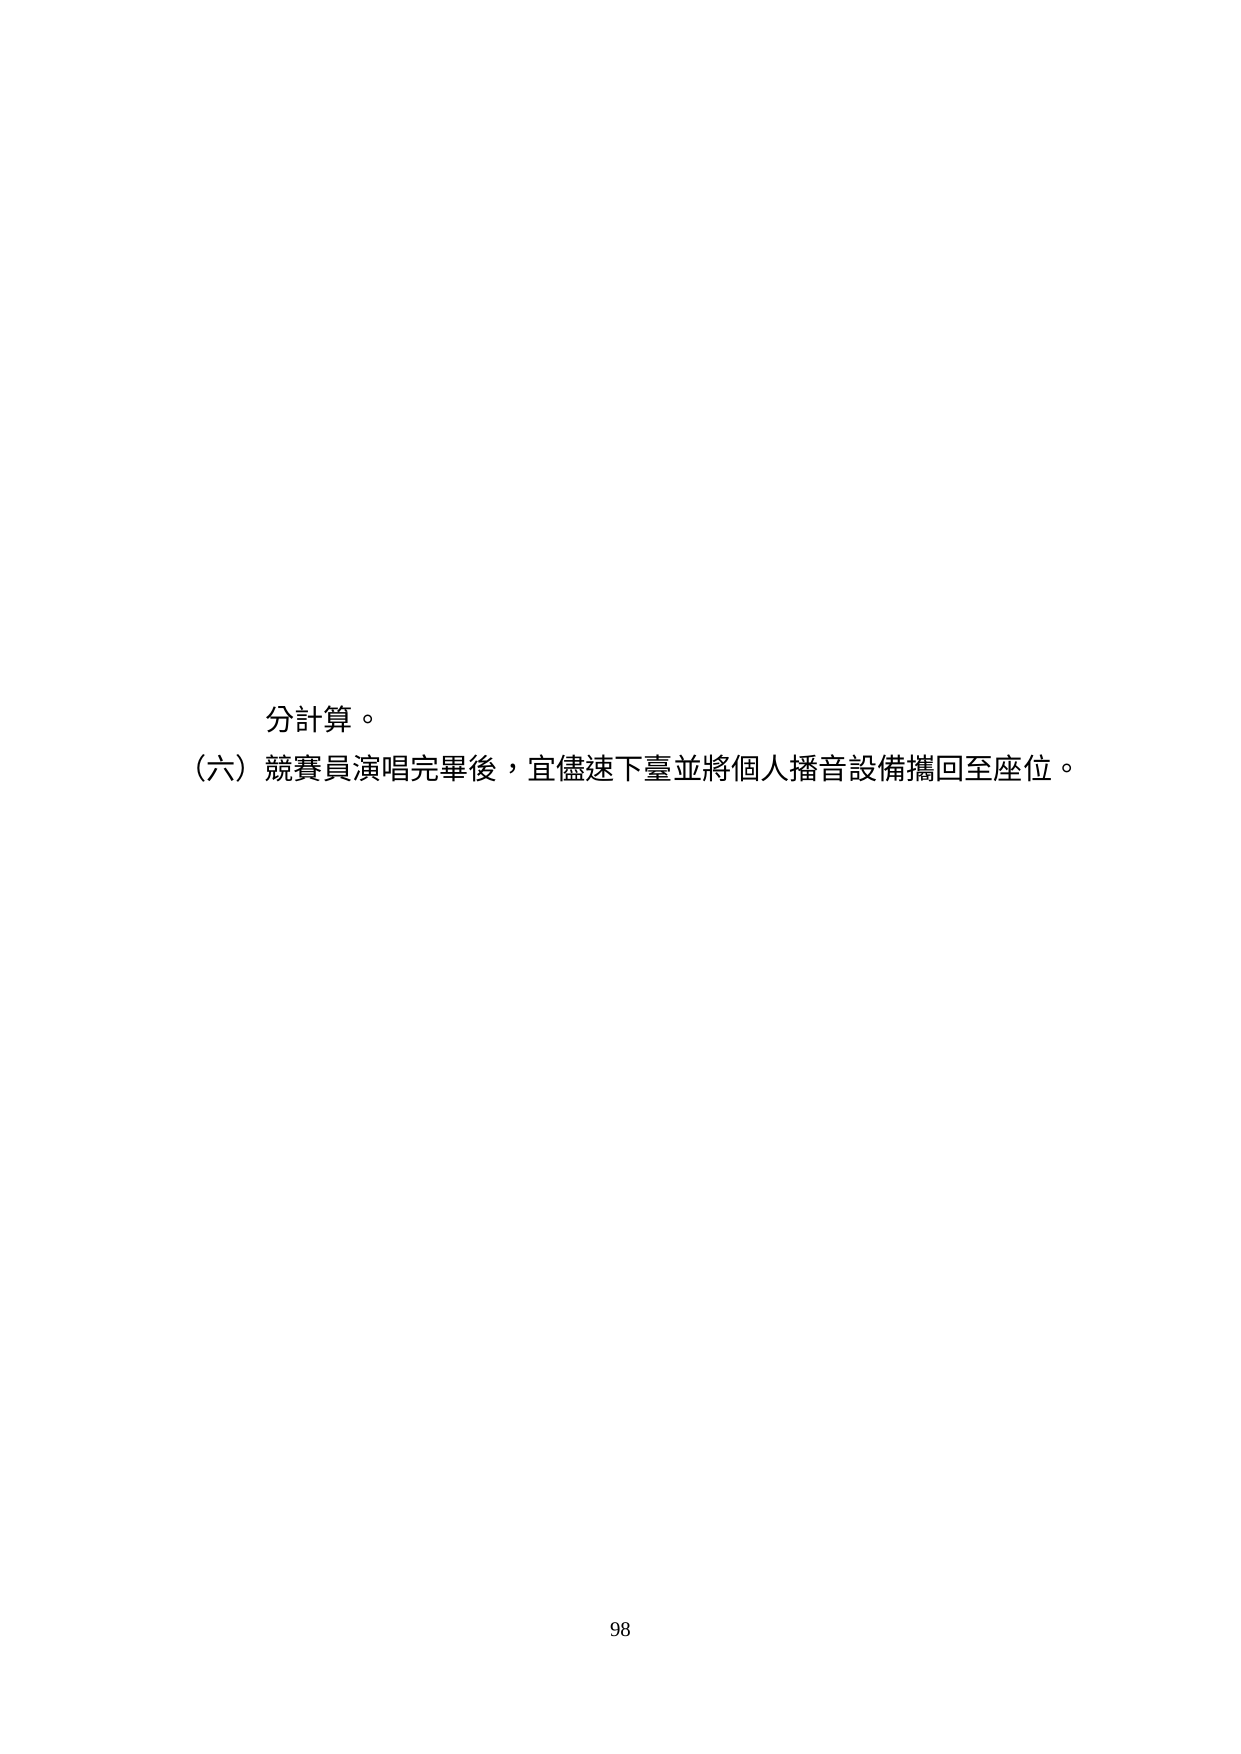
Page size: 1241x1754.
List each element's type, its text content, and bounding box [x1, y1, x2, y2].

text 分計算。 [177, 697, 1122, 739]
text （六）競賽員演唱完畢後，宜儘速下臺並將個人播音設備攜回至座位。 [177, 745, 1122, 787]
